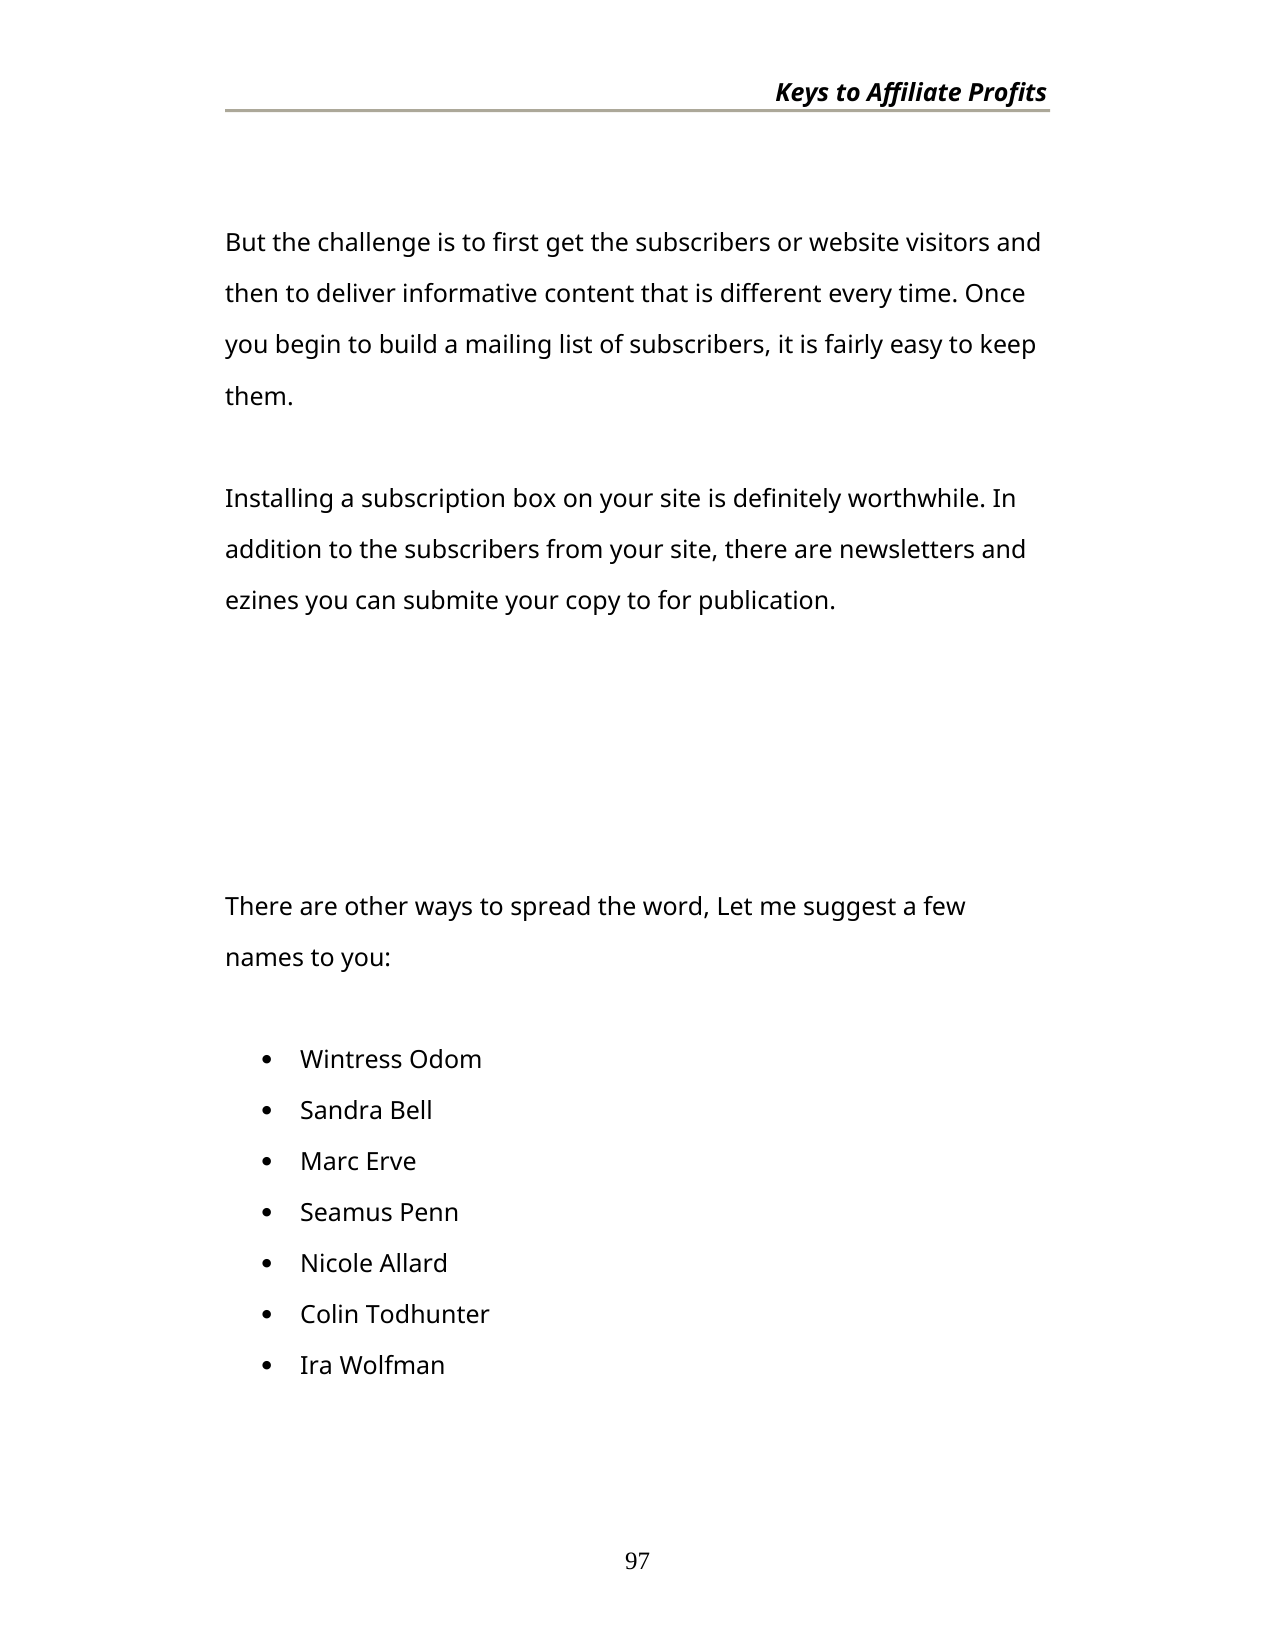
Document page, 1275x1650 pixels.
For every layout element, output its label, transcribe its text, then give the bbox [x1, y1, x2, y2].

list Marc Erve [262, 1144, 1050, 1178]
list Seamus Penn [262, 1195, 1050, 1229]
text Installing a subscription box on your site is definitely worthwhile. In addition to the subscribers from your site, there are newsletters and ezines you can submite your copy to for publication. [225, 480, 1050, 616]
list Ira Wolfman [262, 1348, 1050, 1382]
list Colin Todhunter [262, 1297, 1050, 1331]
list Sandra Bell [262, 1093, 1050, 1127]
text There are other ways to spread the word, Let me suggest a few names to you: [225, 684, 1050, 974]
list Nicole Allard [262, 1246, 1050, 1280]
list Wintress Odom [262, 1042, 1050, 1076]
text But the challenge is to first get the subscribers or website visitors and then to deliver informative content that is different every time. Once you begin to build a mailing list of subscribers, it is fairly easy to keep them. [225, 225, 1050, 412]
